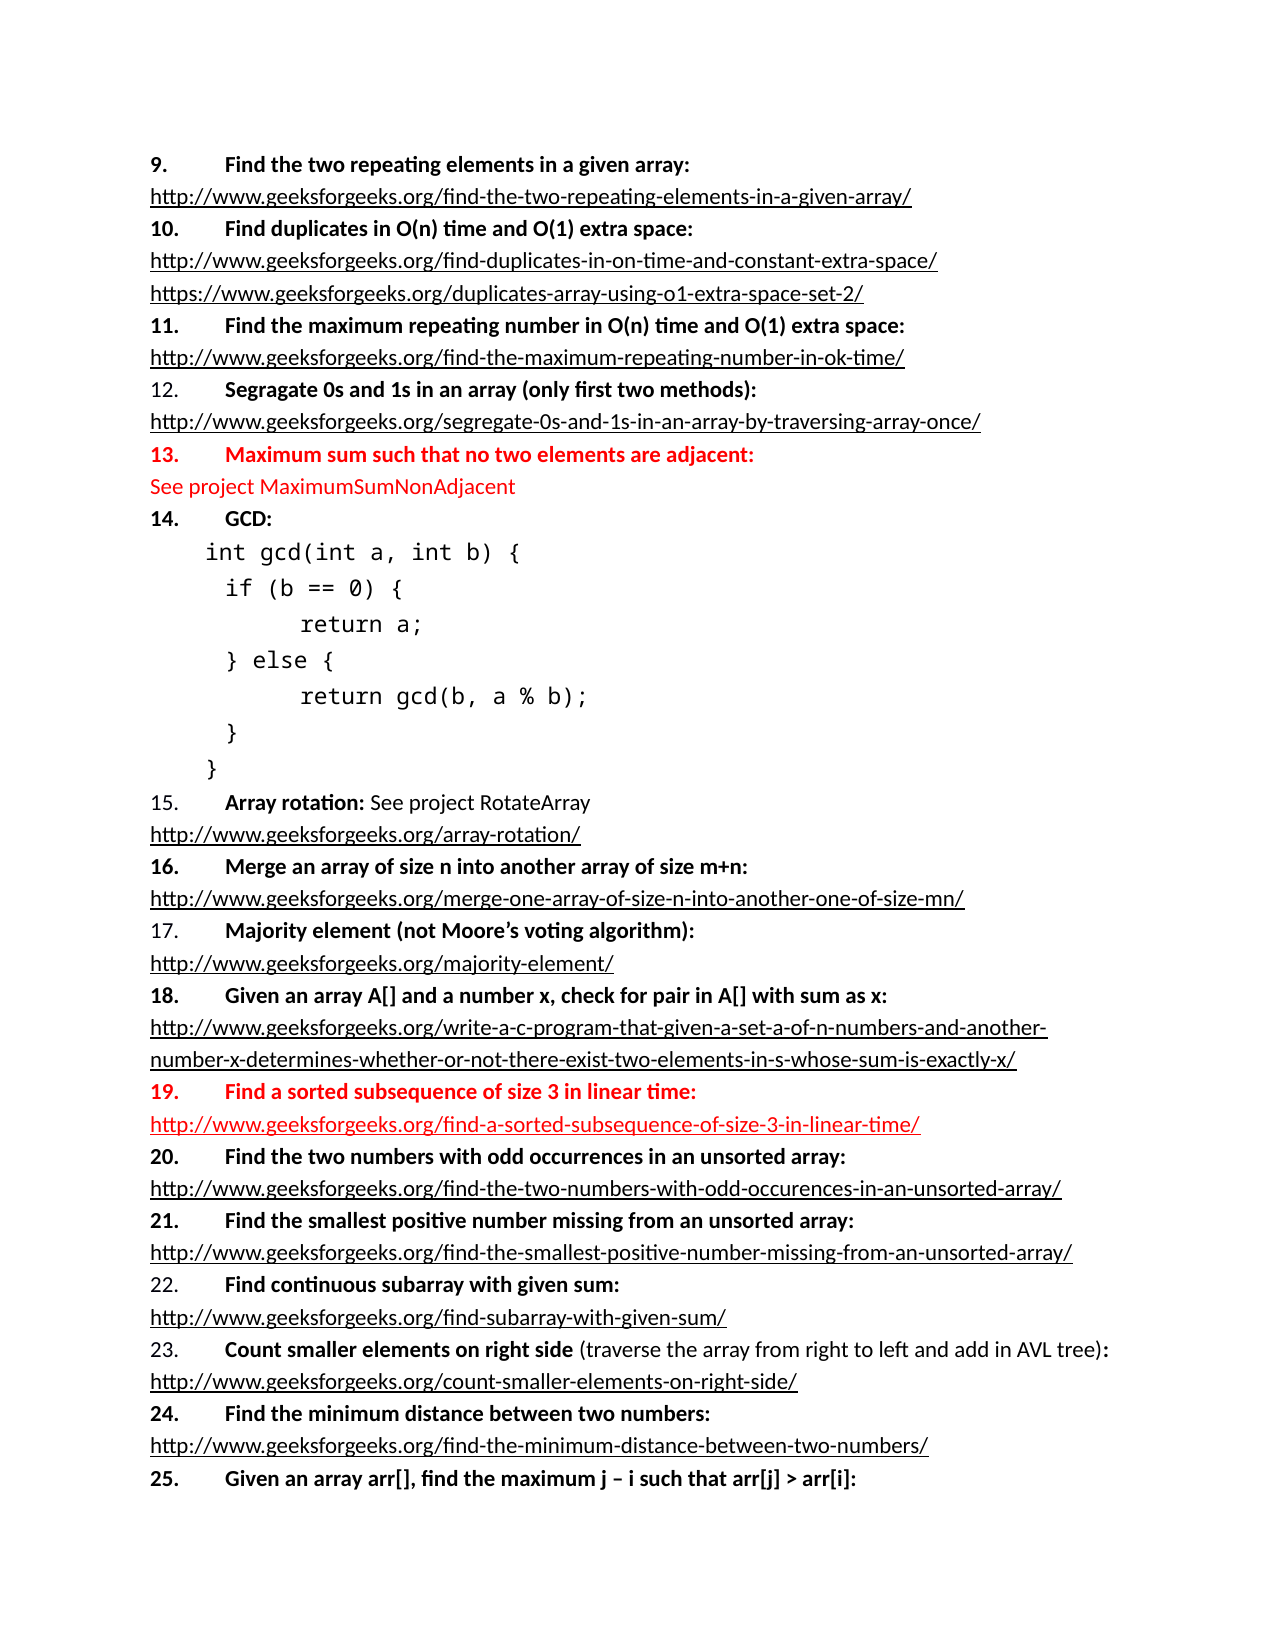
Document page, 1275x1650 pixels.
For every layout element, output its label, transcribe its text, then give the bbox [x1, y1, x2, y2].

list Given an array A[] and a number x, check for pair in A[] with sum as x: [150, 981, 1125, 1009]
list http://www.geeksforgeeks.org/find-the-two-repeating-elements-in-a-given-array/ [150, 182, 1125, 210]
list http://www.geeksforgeeks.org/find-duplicates-in-on-time-and-constant-extra-space/ [150, 247, 1125, 274]
list http://www.geeksforgeeks.org/count-smaller-elements-on-right-side/ [150, 1367, 1125, 1395]
list http://www.geeksforgeeks.org/array-rotation/ [150, 820, 1125, 848]
list Array rotation: See project RotateArray [150, 788, 1125, 816]
list http://www.geeksforgeeks.org/find-the-two-numbers-with-odd-occurences-in-an-unsorted-array/ [150, 1174, 1125, 1202]
list Find the maximum repeating number in O(n) time and O(1) extra space: [150, 311, 1125, 339]
list return a; [150, 608, 1125, 639]
list Find duplicates in O(n) time and O(1) extra space: [150, 214, 1125, 242]
list http://www.geeksforgeeks.org/find-the-maximum-repeating-number-in-ok-time/ [150, 343, 1125, 371]
list https://www.geeksforgeeks.org/duplicates-array-using-o1-extra-space-set-2/ [150, 279, 1125, 307]
list http://www.geeksforgeeks.org/merge-one-array-of-size-n-into-another-one-of-size-mn/ [150, 884, 1125, 912]
list Find the two numbers with odd occurrences in an unsorted array: [150, 1142, 1125, 1170]
list return gcd(b, a % b); [150, 680, 1125, 711]
list int gcd(int a, int b) { [150, 536, 1125, 567]
list } [150, 716, 1125, 747]
list Segragate 0s and 1s in an array (only first two methods): [150, 375, 1125, 403]
list Count smaller elements on right side (traverse the array from right to left and add in AVL tree): [150, 1335, 1125, 1363]
list http://www.geeksforgeeks.org/find-the-minimum-distance-between-two-numbers/ [150, 1432, 1125, 1459]
list http://www.geeksforgeeks.org/write-a-c-program-that-given-a-set-a-of-n-numbers-and-another-number-x-determines-whether-or-not-there-exist-two-elements-in-s-whose-sum-is-exactly-x/ [150, 1013, 1125, 1073]
list GCD: [150, 504, 1125, 532]
list Find continuous subarray with given sum: [150, 1271, 1125, 1299]
list } else { [150, 644, 1125, 675]
list http://www.geeksforgeeks.org/segregate-0s-and-1s-in-an-array-by-traversing-array-once/ [150, 407, 1125, 436]
list http://www.geeksforgeeks.org/find-the-smallest-positive-number-missing-from-an-unsorted-array/ [150, 1238, 1125, 1266]
list Find the minimum distance between two numbers: [150, 1399, 1125, 1427]
list http://www.geeksforgeeks.org/find-subarray-with-given-sum/ [150, 1303, 1125, 1331]
list Majority element (not Moore’s voting algorithm): [150, 917, 1125, 944]
list http://www.geeksforgeeks.org/find-a-sorted-subsequence-of-size-3-in-linear-time/ [150, 1110, 1125, 1138]
list Find the two repeating elements in a given array: [150, 150, 1125, 178]
list } [150, 752, 1125, 783]
list Find the smallest positive number missing from an unsorted array: [150, 1206, 1125, 1234]
list Merge an array of size n into another array of size m+n: [150, 852, 1125, 880]
list See project MaximumSumNonAdjacent [150, 472, 1125, 500]
list http://www.geeksforgeeks.org/majority-element/ [150, 949, 1125, 977]
list Given an array arr[], find the maximum j – i such that arr[j] > arr[i]: [150, 1464, 1125, 1492]
list Find a sorted subsequence of size 3 in linear time: [150, 1077, 1125, 1106]
list if (b == 0) { [150, 572, 1125, 603]
list Maximum sum such that no two elements are adjacent: [150, 440, 1125, 468]
